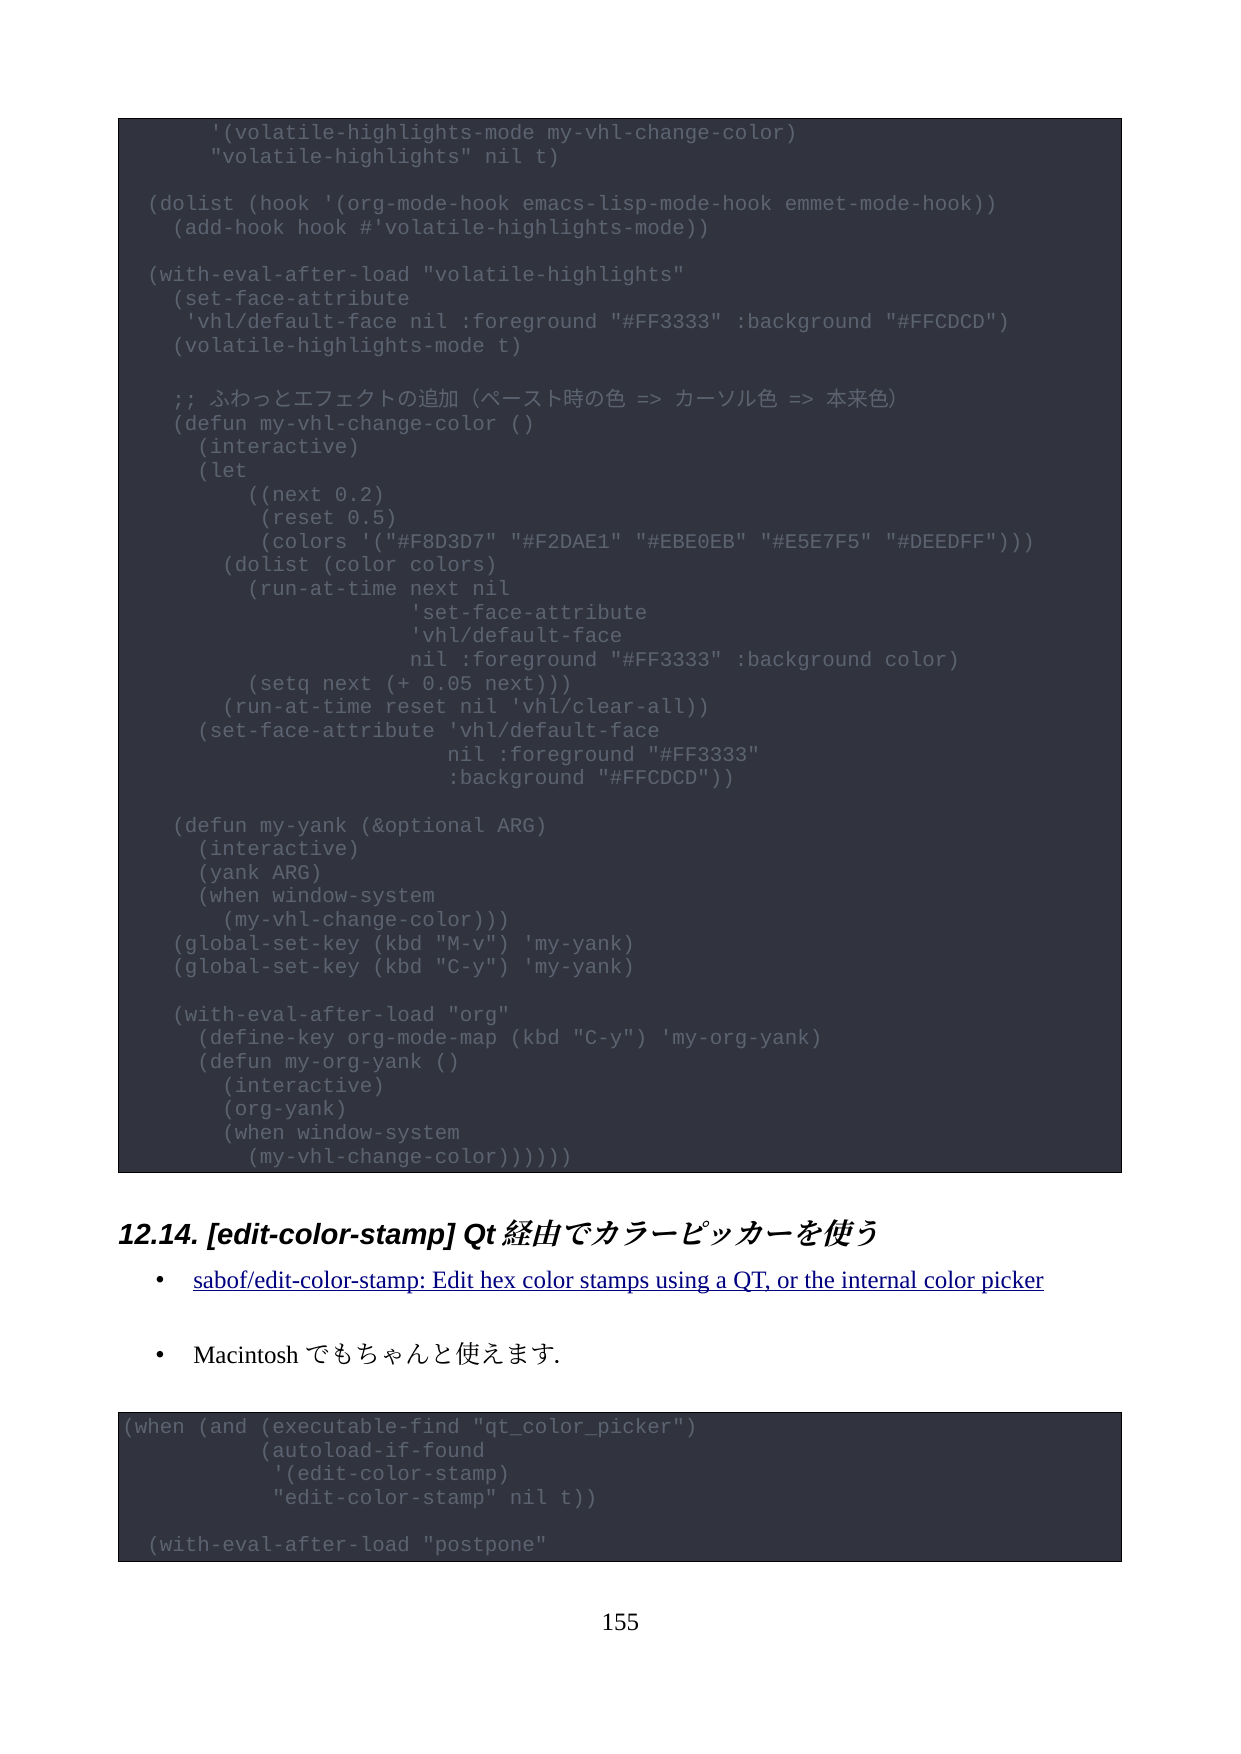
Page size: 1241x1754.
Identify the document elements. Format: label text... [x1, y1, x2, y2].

text (defun my-yank (&optional ARG) [119, 811, 1121, 834]
text (dolist (color colors) [119, 551, 1121, 574]
text :background "#FFCDCD")) [119, 763, 1121, 787]
text (volatile-highlights-mode t) [119, 331, 1121, 354]
text (define-key org-mode-map (kbd "C-y") 'my-org-yank) [119, 1023, 1121, 1047]
text (set-face-attribute 'vhl/default-face [119, 716, 1121, 740]
subtitle [edit-color-stamp] Qt経由でカラーピッカーを使う [118, 1211, 1122, 1252]
text (dolist (hook '(org-mode-hook emacs-lisp-mode-hook emmet-mode-hook)) [119, 189, 1121, 213]
text "volatile-highlights" nil t) [119, 142, 1121, 165]
text (set-face-attribute [119, 284, 1121, 307]
text (interactive) [119, 1071, 1121, 1094]
text ;; ふわっとエフェクトの追加（ペースト時の色 => カーソル色 => 本来色） [119, 378, 1121, 409]
text (colors '("#F8D3D7" "#F2DAE1" "#EBE0EB" "#E5E7F5" "#DEEDFF"))) [119, 527, 1121, 551]
text "edit-color-stamp" nil t)) [119, 1483, 1121, 1507]
text (defun my-vhl-change-color () [119, 409, 1121, 432]
text (autoload-if-found [119, 1436, 1121, 1459]
text '(volatile-highlights-mode my-vhl-change-color) [119, 119, 1121, 142]
text (setq next (+ 0.05 next))) [119, 669, 1121, 692]
text (my-vhl-change-color)))))) [119, 1142, 1121, 1172]
text (run-at-time next nil [119, 574, 1121, 598]
text (run-at-time reset nil 'vhl/clear-all)) [119, 692, 1121, 716]
text (global-set-key (kbd "C-y") 'my-yank) [119, 952, 1121, 976]
text (yank ARG) [119, 858, 1121, 882]
text '(edit-color-stamp) [119, 1459, 1121, 1483]
text nil :foreground "#FF3333" :background color) [119, 645, 1121, 669]
list Macintosh でもちゃんと使えます． [156, 1335, 1122, 1400]
text (my-vhl-change-color))) [119, 905, 1121, 929]
text (interactive) [119, 834, 1121, 858]
text nil :foreground "#FF3333" [119, 740, 1121, 763]
text (global-set-key (kbd "M-v") 'my-yank) [119, 929, 1121, 952]
text ((next 0.2) [119, 479, 1121, 503]
text (when window-system [119, 1118, 1121, 1142]
text 'set-face-attribute [119, 598, 1121, 621]
text (with-eval-after-load "postpone" [119, 1530, 1121, 1561]
text (with-eval-after-load "org" [119, 1000, 1121, 1023]
text (when (and (executable-find "qt_color_picker") [119, 1413, 1121, 1436]
text 'vhl/default-face nil :foreground "#FF3333" :background "#FFCDCD") [119, 307, 1121, 331]
text (interactive) [119, 432, 1121, 456]
list sabof/edit-color-stamp: Edit hex color stamps using a QT, or the internal color picker [156, 1265, 1122, 1322]
text (org-yank) [119, 1094, 1121, 1118]
text (with-eval-after-load "volatile-highlights" [119, 260, 1121, 284]
text (when window-system [119, 882, 1121, 905]
text (reset 0.5) [119, 503, 1121, 527]
text (let [119, 456, 1121, 479]
text (defun my-org-yank () [119, 1047, 1121, 1071]
text 'vhl/default-face [119, 621, 1121, 645]
text (add-hook hook #'volatile-highlights-mode)) [119, 213, 1121, 236]
